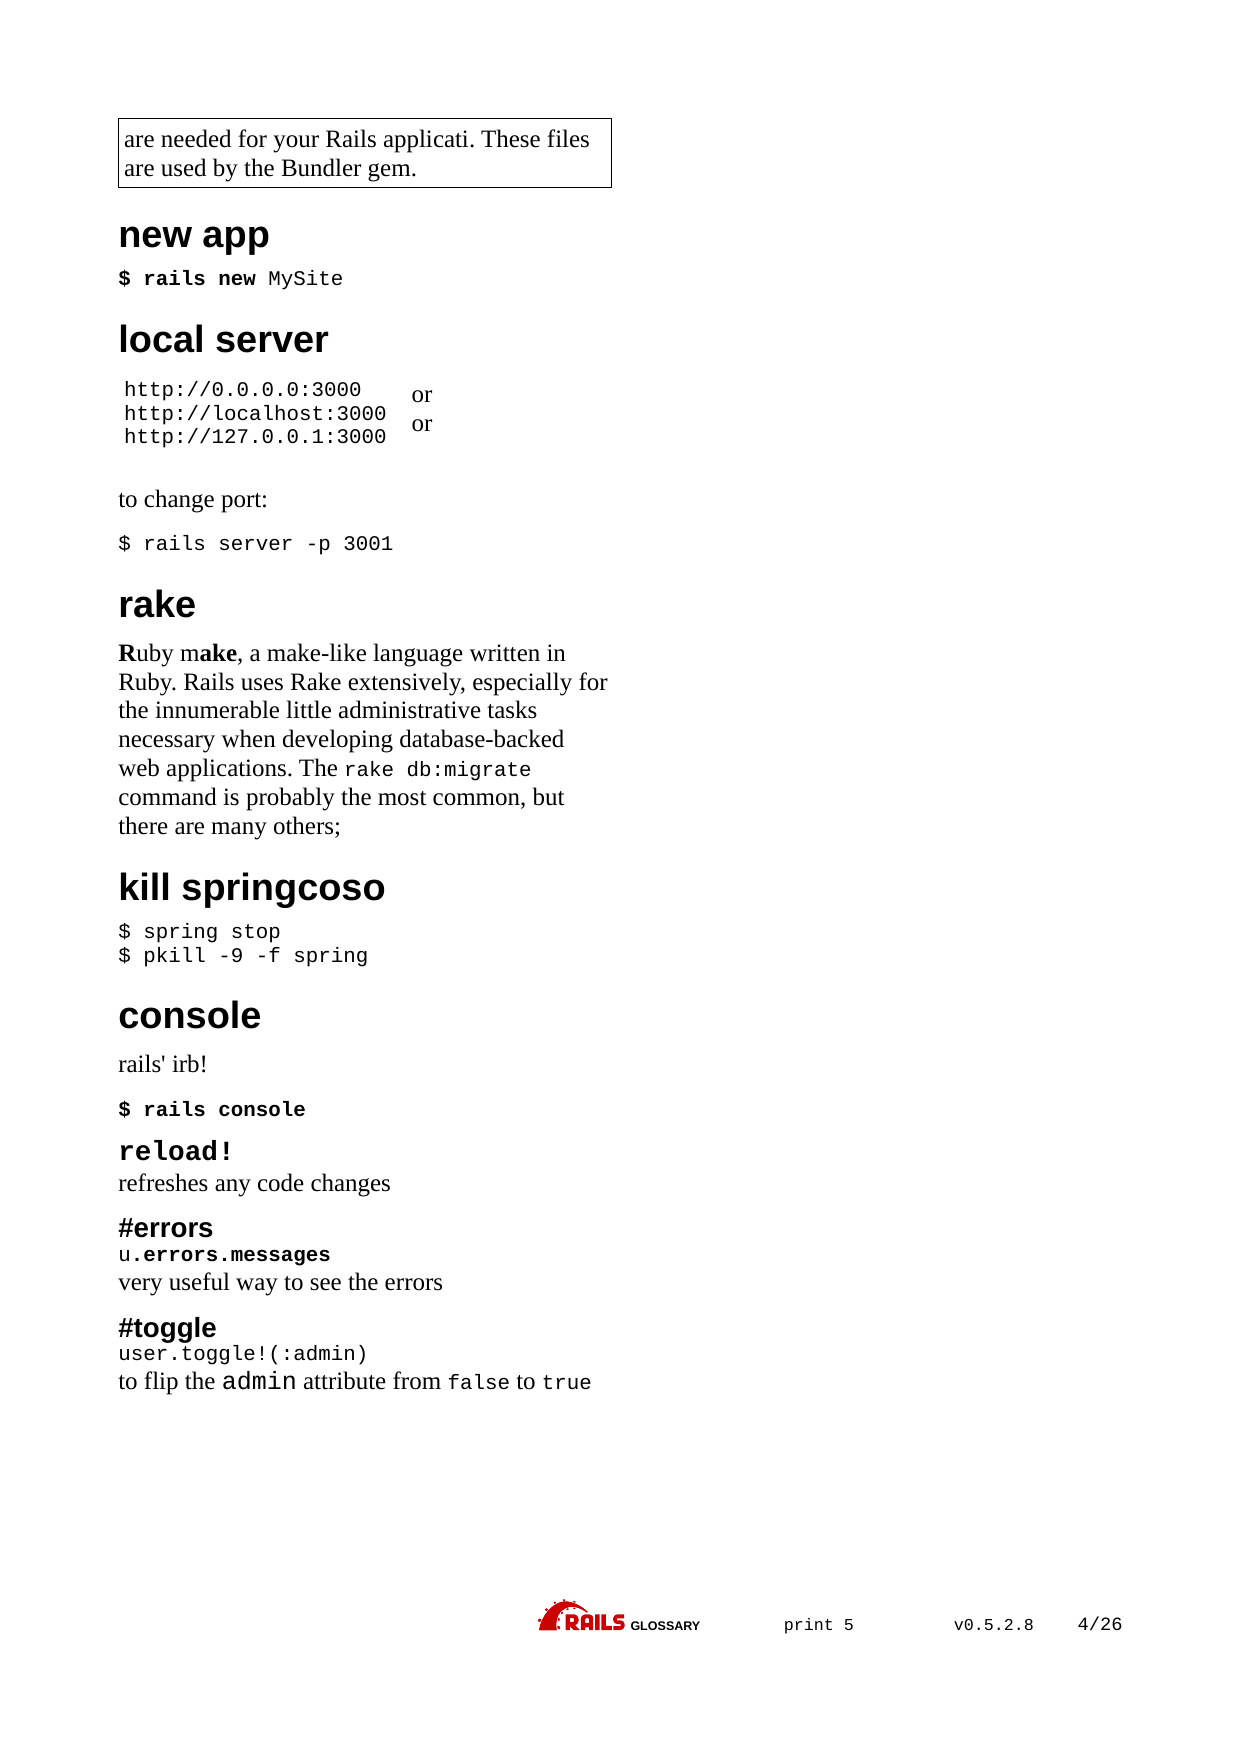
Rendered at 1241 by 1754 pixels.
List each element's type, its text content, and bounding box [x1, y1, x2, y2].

text $ rails new MySite [118, 268, 611, 292]
subtitle console [118, 993, 611, 1037]
text $ pkill -9 -f spring [118, 945, 611, 968]
text rails' irb! [118, 1049, 611, 1078]
subtitle #errors [118, 1212, 611, 1244]
text refreshes any code changes [118, 1168, 611, 1197]
subtitle new app [118, 212, 611, 256]
subtitle #toggle [118, 1311, 611, 1343]
table_cell are needed for your Rails applicati. These files are used by the Bundler gem. [119, 119, 611, 187]
text very useful way to see the errors [118, 1267, 611, 1296]
text $ spring stop [118, 921, 611, 945]
table_header http://0.0.0.0:3000 http://localhost:3000 http://127.0.0.1:3000 [118, 373, 406, 456]
text user.toggle!(:admin) [118, 1343, 611, 1366]
subtitle kill springcoso [118, 865, 611, 908]
subtitle rake [118, 582, 611, 625]
text to flip the admin attribute from false to true [118, 1366, 611, 1397]
subtitle reload! [118, 1137, 611, 1168]
text $ rails console [118, 1098, 611, 1122]
text Ruby make, a make-like language written in Ruby. Rails uses Rake extensively, especially for the innumerable little administrative tasks necessary when developing database-backed web applications. The rake db:migrate command is probably the most common, but there are many others; [118, 638, 611, 840]
text u.errors.messages [118, 1244, 611, 1267]
subtitle local server [118, 317, 611, 361]
text to change port: [118, 484, 611, 513]
text $ rails server -p 3001 [118, 533, 611, 557]
table_header or or [406, 373, 611, 456]
